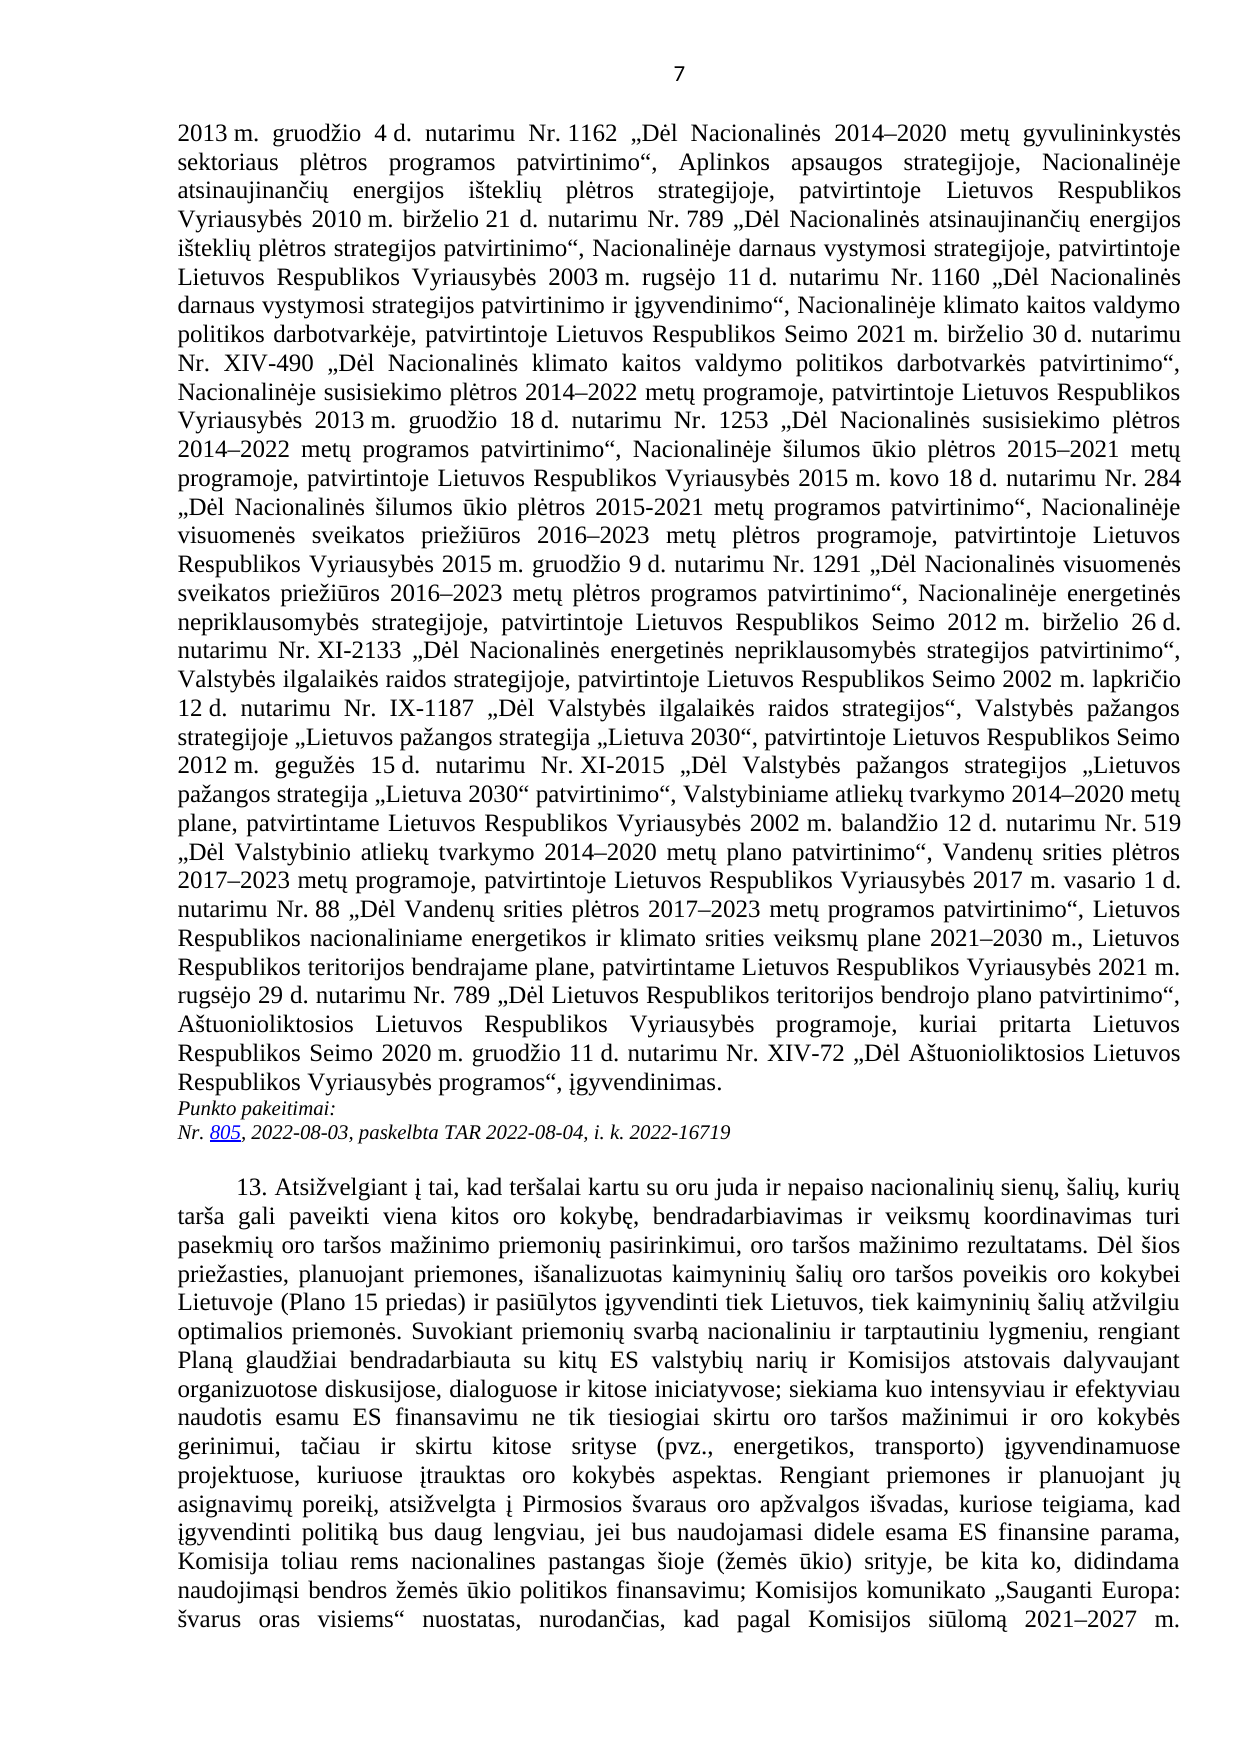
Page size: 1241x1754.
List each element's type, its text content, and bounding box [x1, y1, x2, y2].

text Nr. 805, 2022-08-03, paskelbta TAR 2022-08-04, i. k. 2022-16719 [177, 1120, 1181, 1144]
text Punkto pakeitimai: [177, 1096, 1181, 1120]
text 2013 m. gruodžio 4 d. nutarimu Nr. 1162 „Dėl Nacionalinės 2014–2020 metų gyvulininkystės sektoriaus plėtros programos patvirtinimo“, Aplinkos apsaugos strategijoje, Nacionalinėje atsinaujinančių energijos išteklių plėtros strategijoje, patvirtintoje Lietuvos Respublikos Vyriausybės 2010 m. birželio 21 d. nutarimu Nr. 789 „Dėl Nacionalinės atsinaujinančių energijos išteklių plėtros strategijos patvirtinimo“, Nacionalinėje darnaus vystymosi strategijoje, patvirtintoje Lietuvos Respublikos Vyriausybės 2003 m. rugsėjo 11 d. nutarimu Nr. 1160 „Dėl Nacionalinės darnaus vystymosi strategijos patvirtinimo ir įgyvendinimo“, Nacionalinėje klimato kaitos valdymo politikos darbotvarkėje, patvirtintoje Lietuvos Respublikos Seimo 2021 m. birželio 30 d. nutarimu Nr. XIV-490 „Dėl Nacionalinės klimato kaitos valdymo politikos darbotvarkės patvirtinimo“, Nacionalinėje susisiekimo plėtros 2014–2022 metų programoje, patvirtintoje Lietuvos Respublikos Vyriausybės 2013 m. gruodžio 18 d. nutarimu Nr. 1253 „Dėl Nacionalinės susisiekimo plėtros 2014–2022 metų programos patvirtinimo“, Nacionalinėje šilumos ūkio plėtros 2015–2021 metų programoje, patvirtintoje Lietuvos Respublikos Vyriausybės 2015 m. kovo 18 d. nutarimu Nr. 284 „Dėl Nacionalinės šilumos ūkio plėtros 2015-2021 metų programos patvirtinimo“, Nacionalinėje visuomenės sveikatos priežiūros 2016–2023 metų plėtros programoje, patvirtintoje Lietuvos Respublikos Vyriausybės 2015 m. gruodžio 9 d. nutarimu Nr. 1291 „Dėl Nacionalinės visuomenės sveikatos priežiūros 2016–2023 metų plėtros programos patvirtinimo“, Nacionalinėje energetinės nepriklausomybės strategijoje, patvirtintoje Lietuvos Respublikos Seimo 2012 m. birželio 26 d. nutarimu Nr. XI-2133 „Dėl Nacionalinės energetinės nepriklausomybės strategijos patvirtinimo“, Valstybės ilgalaikės raidos strategijoje, patvirtintoje Lietuvos Respublikos Seimo 2002 m. lapkričio 12 d. nutarimu Nr. IX-1187 „Dėl Valstybės ilgalaikės raidos strategijos“, Valstybės pažangos strategijoje „Lietuvos pažangos strategija „Lietuva 2030“, patvirtintoje Lietuvos Respublikos Seimo 2012 m. gegužės 15 d. nutarimu Nr. XI-2015 „Dėl Valstybės pažangos strategijos „Lietuvos pažangos strategija „Lietuva 2030“ patvirtinimo“, Valstybiniame atliekų tvarkymo 2014–2020 metų plane, patvirtintame Lietuvos Respublikos Vyriausybės 2002 m. balandžio 12 d. nutarimu Nr. 519 „Dėl Valstybinio atliekų tvarkymo 2014–2020 metų plano patvirtinimo“, Vandenų srities plėtros 2017–2023 metų programoje, patvirtintoje Lietuvos Respublikos Vyriausybės 2017 m. vasario 1 d. nutarimu Nr. 88 „Dėl Vandenų srities plėtros 2017–2023 metų programos patvirtinimo“, Lietuvos Respublikos nacionaliniame energetikos ir klimato srities veiksmų plane 2021–2030 m., Lietuvos Respublikos teritorijos bendrajame plane, patvirtintame Lietuvos Respublikos Vyriausybės 2021 m. rugsėjo 29 d. nutarimu Nr. 789 „Dėl Lietuvos Respublikos teritorijos bendrojo plano patvirtinimo“, Aštuonioliktosios Lietuvos Respublikos Vyriausybės programoje, kuriai pritarta Lietuvos Respublikos Seimo 2020 m. gruodžio 11 d. nutarimu Nr. XIV-72 „Dėl Aštuonioliktosios Lietuvos Respublikos Vyriausybės programos“, įgyvendinimas. [177, 118, 1181, 1096]
text 13. Atsižvelgiant į tai, kad teršalai kartu su oru juda ir nepaiso nacionalinių sienų, šalių, kurių tarša gali paveikti viena kitos oro kokybę, bendradarbiavimas ir veiksmų koordinavimas turi pasekmių oro taršos mažinimo priemonių pasirinkimui, oro taršos mažinimo rezultatams. Dėl šios priežasties, planuojant priemones, išanalizuotas kaimyninių šalių oro taršos poveikis oro kokybei Lietuvoje (Plano 15 priedas) ir pasiūlytos įgyvendinti tiek Lietuvos, tiek kaimyninių šalių atžvilgiu optimalios priemonės. Suvokiant priemonių svarbą nacionaliniu ir tarptautiniu lygmeniu, rengiant Planą glaudžiai bendradarbiauta su kitų ES valstybių narių ir Komisijos atstovais dalyvaujant organizuotose diskusijose, dialoguose ir kitose iniciatyvose; siekiama kuo intensyviau ir efektyviau naudotis esamu ES finansavimu ne tik tiesiogiai skirtu oro taršos mažinimui ir oro kokybės gerinimui, tačiau ir skirtu kitose srityse (pvz., energetikos, transporto) įgyvendinamuose projektuose, kuriuose įtrauktas oro kokybės aspektas. Rengiant priemones ir planuojant jų asignavimų poreikį, atsižvelgta į Pirmosios švaraus oro apžvalgos išvadas, kuriose teigiama, kad įgyvendinti politiką bus daug lengviau, jei bus naudojamasi didele esama ES finansine parama, Komisija toliau rems nacionalines pastangas šioje (žemės ūkio) srityje, be kita ko, didindama naudojimąsi bendros žemės ūkio politikos finansavimu; Komisijos komunikato „Sauganti Europa: švarus oras visiems“ nuostatas, nurodančias, kad pagal Komisijos siūlomą 2021–2027 m. [177, 1172, 1181, 1632]
